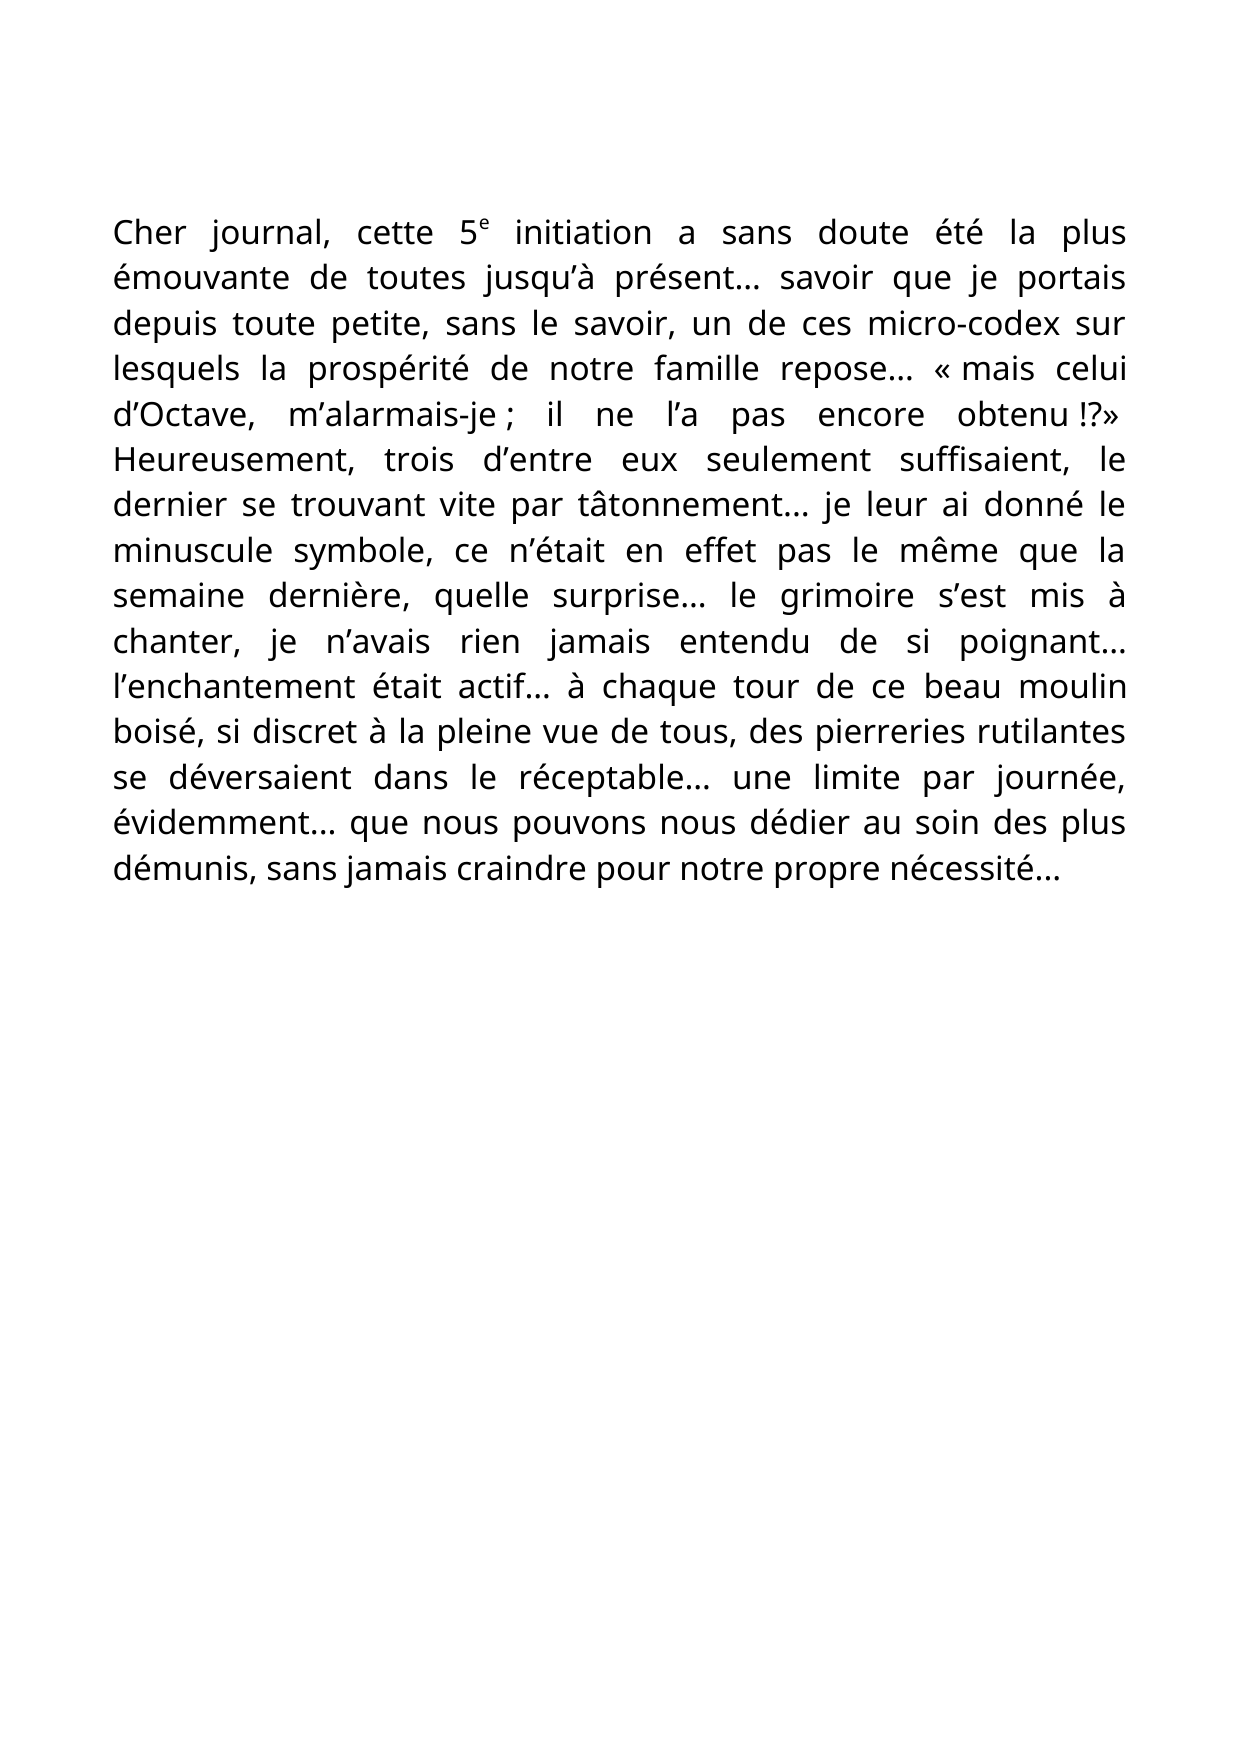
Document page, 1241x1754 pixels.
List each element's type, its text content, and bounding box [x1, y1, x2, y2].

text Cher journal, cette 5e initiation a sans doute été la plus émouvante de toutes jusqu’à présent… savoir que je portais depuis toute petite, sans le savoir, un de ces micro-codex sur lesquels la prospérité de notre famille repose… « mais celui d’Octave, m’alarmais-je ; il ne l’a pas encore obtenu !?» Heureusement, trois d’entre eux seulement suffisaient, le dernier se trouvant vite par tâtonnement... je leur ai donné le minuscule symbole, ce n’était en effet pas le même que la semaine dernière, quelle surprise… le grimoire s’est mis à chanter, je n’avais rien jamais entendu de si poignant… l’enchantement était actif… à chaque tour de ce beau moulin boisé, si discret à la pleine vue de tous, des pierreries rutilantes se déversaient dans le réceptable… une limite par journée, évidemment... que nous pouvons nous dédier au soin des plus démunis, sans jamais craindre pour notre propre nécessité... [112, 209, 1128, 890]
